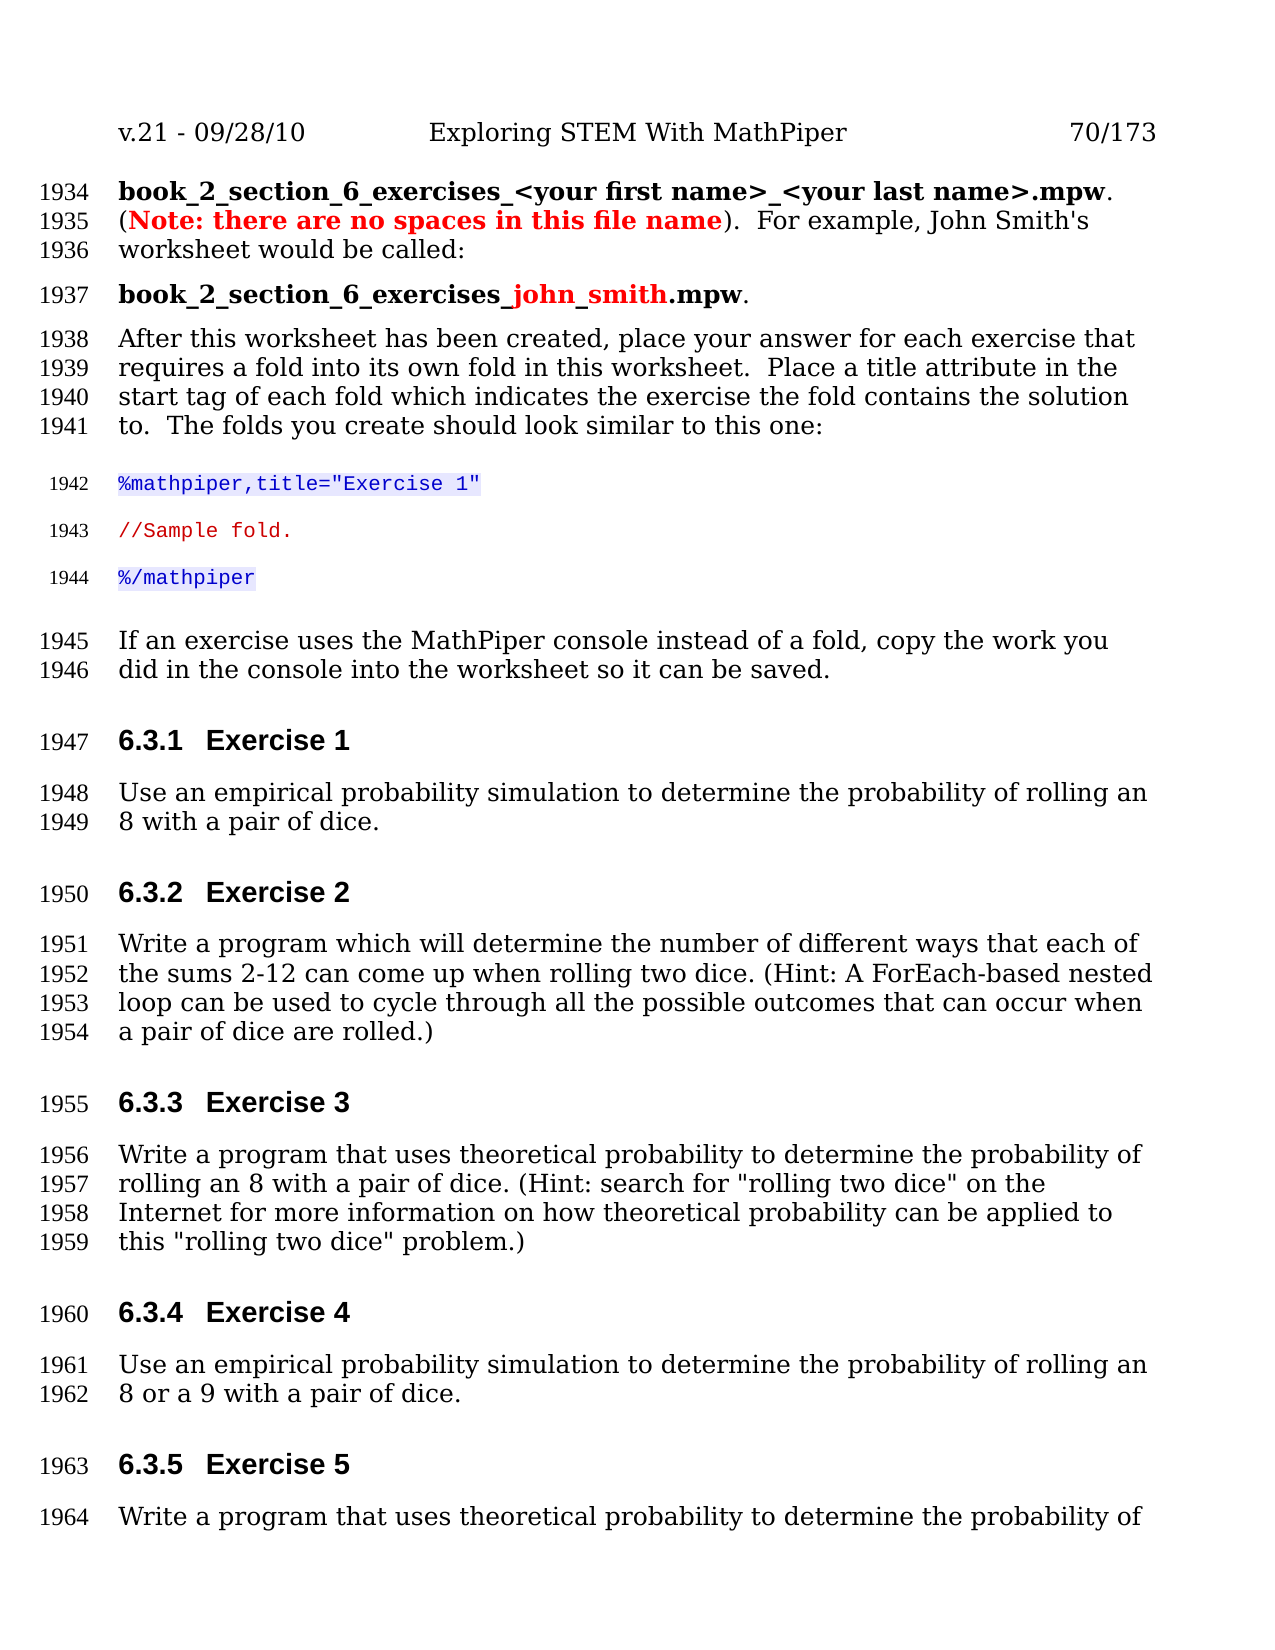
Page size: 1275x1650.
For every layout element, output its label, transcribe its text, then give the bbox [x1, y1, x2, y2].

text %/mathpiper [118, 567, 1157, 591]
text Use an empirical probability simulation to determine the probability of rolling an 8 with a pair of dice. [118, 778, 1157, 836]
text //Sample fold. [118, 520, 1157, 544]
text book_2_section_6_exercises_john_smith.mpw. [118, 280, 1157, 309]
text Use an empirical probability simulation to determine the probability of rolling an 8 or a 9 with a pair of dice. [118, 1350, 1157, 1408]
text Write a program that uses theoretical probability to determine the probability of rolling an 8 with a pair of dice. (Hint: search for "rolling two dice" on the Internet for more information on how theoretical probability can be applied to this "rolling two dice" problem.) [118, 1140, 1157, 1256]
subtitle Exercise 5 [118, 1447, 1157, 1481]
text book_2_section_6_exercises_<your first name>_<your last name>.mpw. (Note: there are no spaces in this file name). For example, John Smith's worksheet would be called: [118, 177, 1157, 265]
text Write a program that uses theoretical probability to determine the probability of [118, 1502, 1157, 1531]
subtitle Exercise 4 [118, 1296, 1157, 1329]
text If an exercise uses the MathPiper console instead of a fold, copy the work you did in the console into the worksheet so it can be saved. [118, 626, 1157, 684]
subtitle Exercise 1 [118, 723, 1157, 757]
text %mathpiper,title="Exercise 1" [118, 473, 1157, 496]
text After this worksheet has been created, place your answer for each exercise that requires a fold into its own fold in this worksheet. Place a title attribute in the start tag of each fold which indicates the exercise the fold contains the solution to. The folds you create should look similar to this one: [118, 324, 1157, 441]
subtitle Exercise 2 [118, 875, 1157, 909]
text Write a program which will determine the number of different ways that each of the sums 2-12 can come up when rolling two dice. (Hint: A ForEach-based nested loop can be used to cycle through all the possible outcomes that can occur when a pair of dice are rolled.) [118, 929, 1157, 1046]
subtitle Exercise 3 [118, 1085, 1157, 1119]
